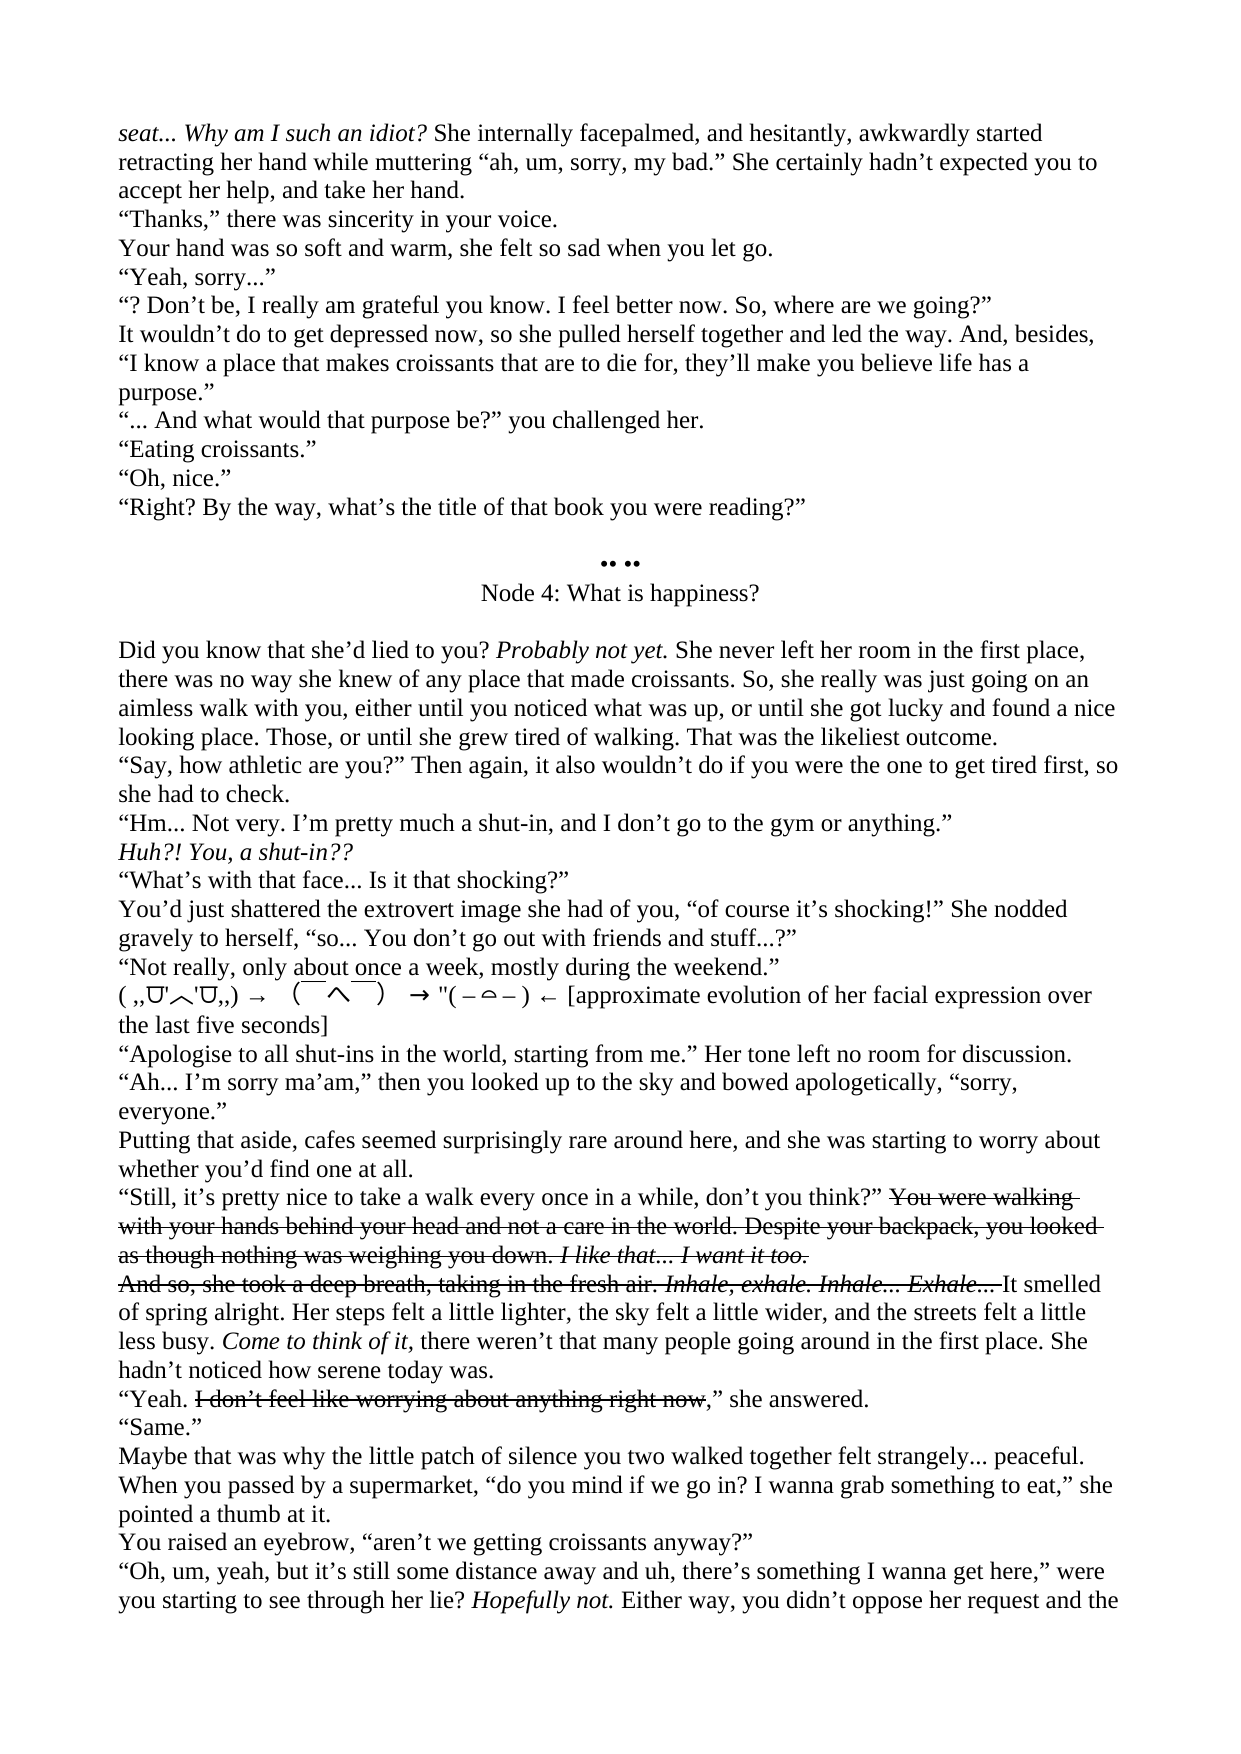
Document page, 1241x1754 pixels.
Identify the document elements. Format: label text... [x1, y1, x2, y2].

text “Say, how athletic are you?” Then again, it also wouldn’t do if you were the one to get tired first, so she had to check. [118, 751, 1122, 808]
text ( ,,⩌'︿'⩌,,) → （￣へ￣） → "( – ⌓ – ) ← [approximate evolution of her facial expression over the last five seconds] [118, 981, 1122, 1039]
text “Yeah. I don’t feel like worrying about anything right now,” she answered. [118, 1384, 1122, 1412]
text “Oh, um, yeah, but it’s still some distance away and uh, there’s something I wanna get here,” were you starting to see through her lie? Hopefully not. Either way, you didn’t oppose her request and the [118, 1556, 1122, 1614]
text •• •• [118, 549, 1122, 578]
text “Not really, only about once a week, mostly during the weekend.” [118, 952, 1122, 981]
text “... And what would that purpose be?” you challenged her. [118, 406, 1122, 434]
text “Right? By the way, what’s the title of that book you were reading?” [118, 492, 1122, 521]
text Your hand was so soft and warm, she felt so sad when you let go. [118, 233, 1122, 262]
text “What’s with that face... Is it that shocking?” [118, 866, 1122, 894]
text Node 4: What is happiness? [118, 578, 1122, 607]
text Maybe that was why the little patch of silence you two walked together felt strangely... peaceful. [118, 1441, 1122, 1470]
text “Oh, nice.” [118, 463, 1122, 492]
text “Hm... Not very. I’m pretty much a shut-in, and I don’t go to the gym or anything.” [118, 808, 1122, 837]
text “Eating croissants.” [118, 434, 1122, 463]
text You raised an eyebrow, “aren’t we getting croissants anyway?” [118, 1527, 1122, 1556]
text Did you know that she’d lied to you? Probably not yet. She never left her room in the first place, there was no way she knew of any place that made croissants. So, she really was just going on an aimless walk with you, either until you noticed what was up, or until she got lucky and found a nice looking place. Those, or until she grew tired of walking. That was the likeliest outcome. [118, 636, 1122, 751]
text “I know a place that makes croissants that are to die for, they’ll make you believe life has a purpose.” [118, 348, 1122, 406]
text “Yeah, sorry...” [118, 262, 1122, 291]
text seat... Why am I such an idiot? She internally facepalmed, and hesitantly, awkwardly started retracting her hand while muttering “ah, um, sorry, my bad.” She certainly hadn’t expected you to accept her help, and take her hand. [118, 118, 1122, 204]
text “Apologise to all shut-ins in the world, starting from me.” Her tone left no room for discussion. [118, 1039, 1122, 1067]
text Putting that aside, cafes seemed surprisingly rare around here, and she was starting to worry about whether you’d find one at all. [118, 1125, 1122, 1182]
text “Thanks,” there was sincerity in your voice. [118, 204, 1122, 233]
text It wouldn’t do to get depressed now, so she pulled herself together and led the way. And, besides, [118, 319, 1122, 348]
text Huh?! You, a shut-in?? [118, 837, 1122, 866]
text “Still, it’s pretty nice to take a walk every once in a while, don’t you think?” You were walking with your hands behind your head and not a care in the world. Despite your backpack, you looked as though nothing was weighing you down. I like that... I want it too. [118, 1182, 1122, 1269]
text And so, she took a deep breath, taking in the fresh air. Inhale, exhale. Inhale... Exhale... It smelled of spring alright. Her steps felt a little lighter, the sky felt a little wider, and the streets felt a little less busy. Come to think of it, there weren’t that many people going around in the first place. She hadn’t noticed how serene today was. [118, 1269, 1122, 1384]
text “? Don’t be, I really am grateful you know. I feel better now. So, where are we going?” [118, 291, 1122, 319]
text “Ah... I’m sorry ma’am,” then you looked up to the sky and bowed apologetically, “sorry, everyone.” [118, 1067, 1122, 1125]
text You’d just shattered the extrovert image she had of you, “of course it’s shocking!” She nodded gravely to herself, “so... You don’t go out with friends and stuff...?” [118, 894, 1122, 952]
text “Same.” [118, 1412, 1122, 1441]
text When you passed by a supermarket, “do you mind if we go in? I wanna grab something to eat,” she pointed a thumb at it. [118, 1470, 1122, 1527]
